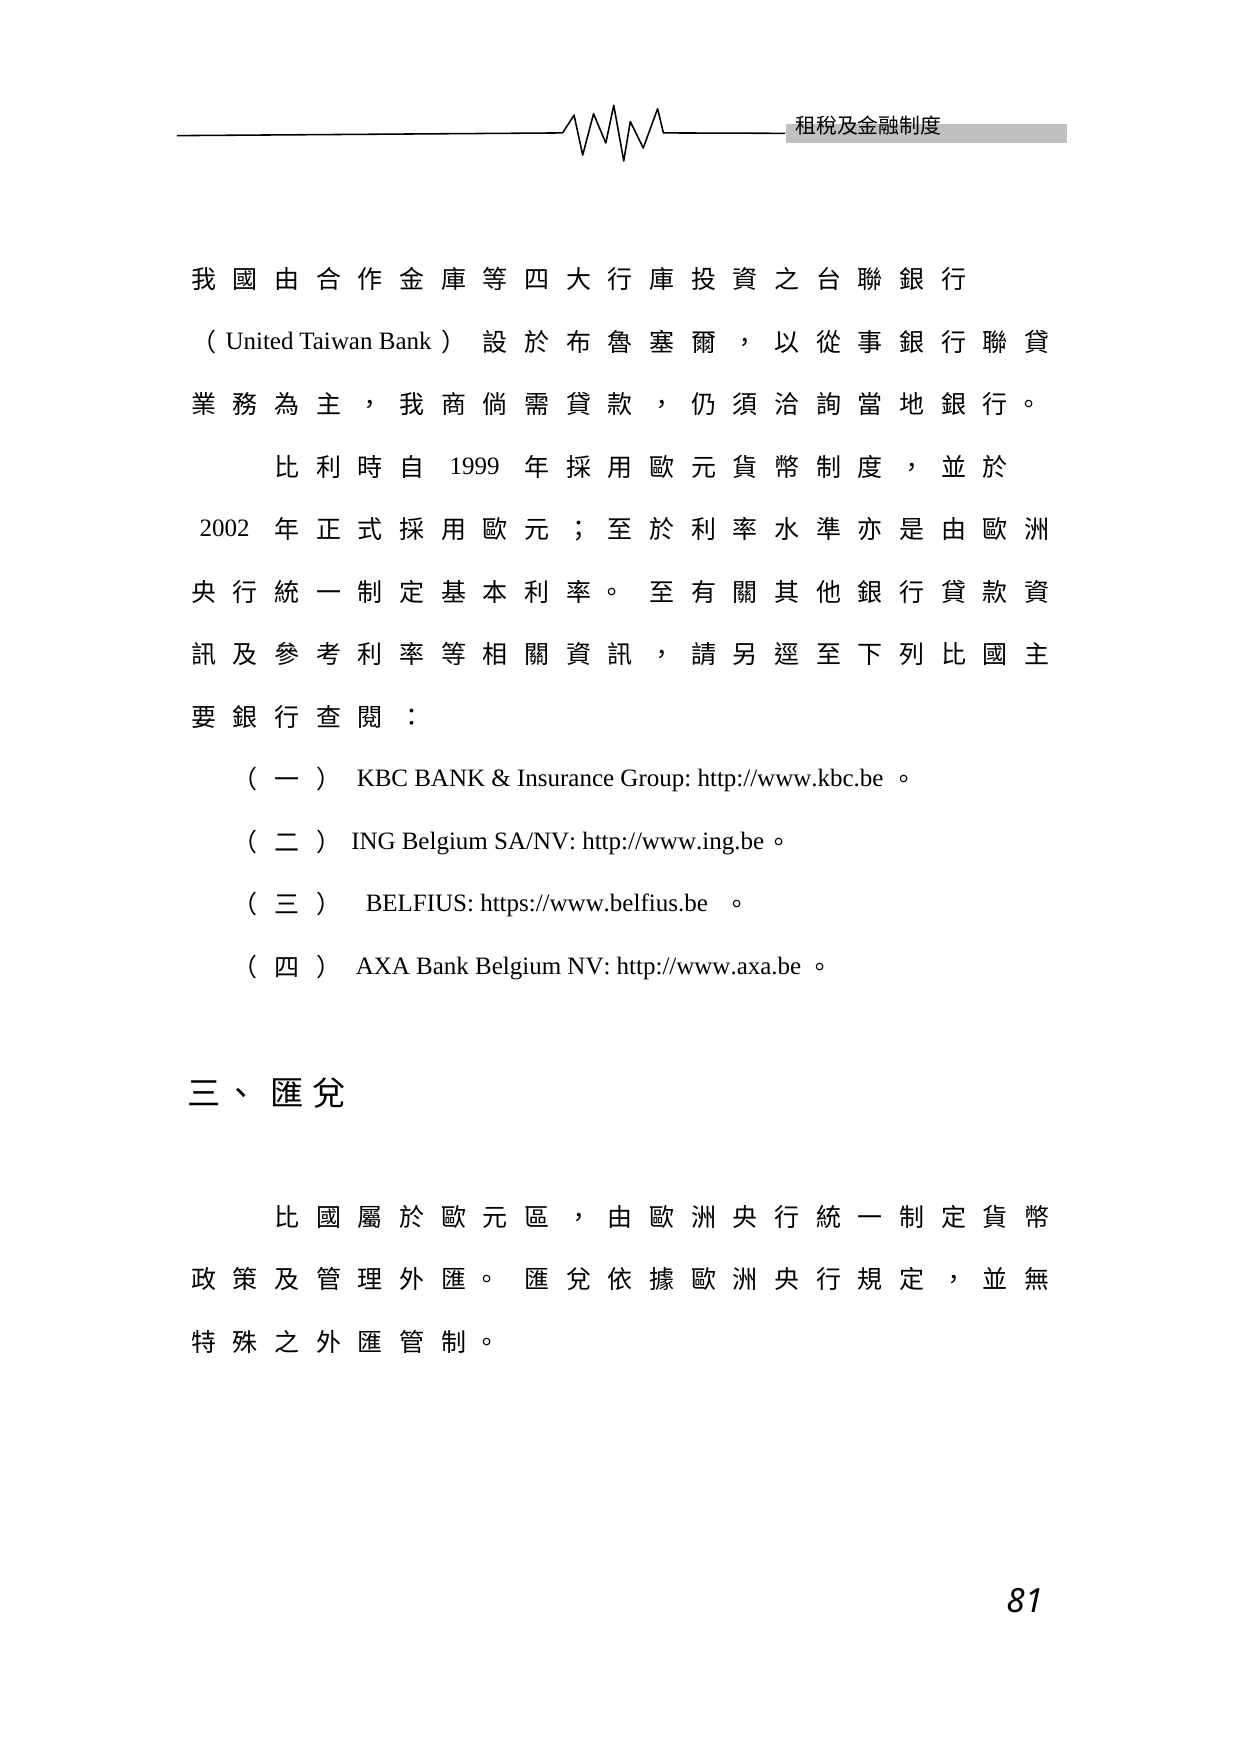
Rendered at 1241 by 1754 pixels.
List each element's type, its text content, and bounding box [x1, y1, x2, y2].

text 比利時自1999年採用歐元貨幣制度，並於2002年正式採用歐元；至於利率水準亦是由歐洲央行統一制定基本利率。至有關其他銀行貸款資訊及參考利率等相關資訊，請另逕至下列比國主要銀行查閱： [183, 424, 1058, 736]
text 比國屬於歐元區，由歐洲央行統一制定貨幣政策及管理外匯。匯兌依據歐洲央行規定，並無特殊之外匯管制。 [183, 1174, 1058, 1361]
text （一）KBC BANK & Insurance Group: http://www.kbc.be。 [207, 736, 1058, 799]
text （二）ING Belgium SA/NV: http://www.ing.be。 [207, 799, 1058, 861]
text 我國由合作金庫等四大行庫投資之台聯銀行（United Taiwan Bank）設於布魯塞爾，以從事銀行聯貸業務為主，我商倘需貸款，仍須洽詢當地銀行。 [183, 236, 1058, 424]
text （三）BELFIUS: https://www.belfius.be。 [207, 861, 1058, 924]
text （四）AXA Bank Belgium NV: http://www.axa.be。 [207, 924, 1058, 986]
text 三、匯兌 [183, 1049, 1058, 1111]
